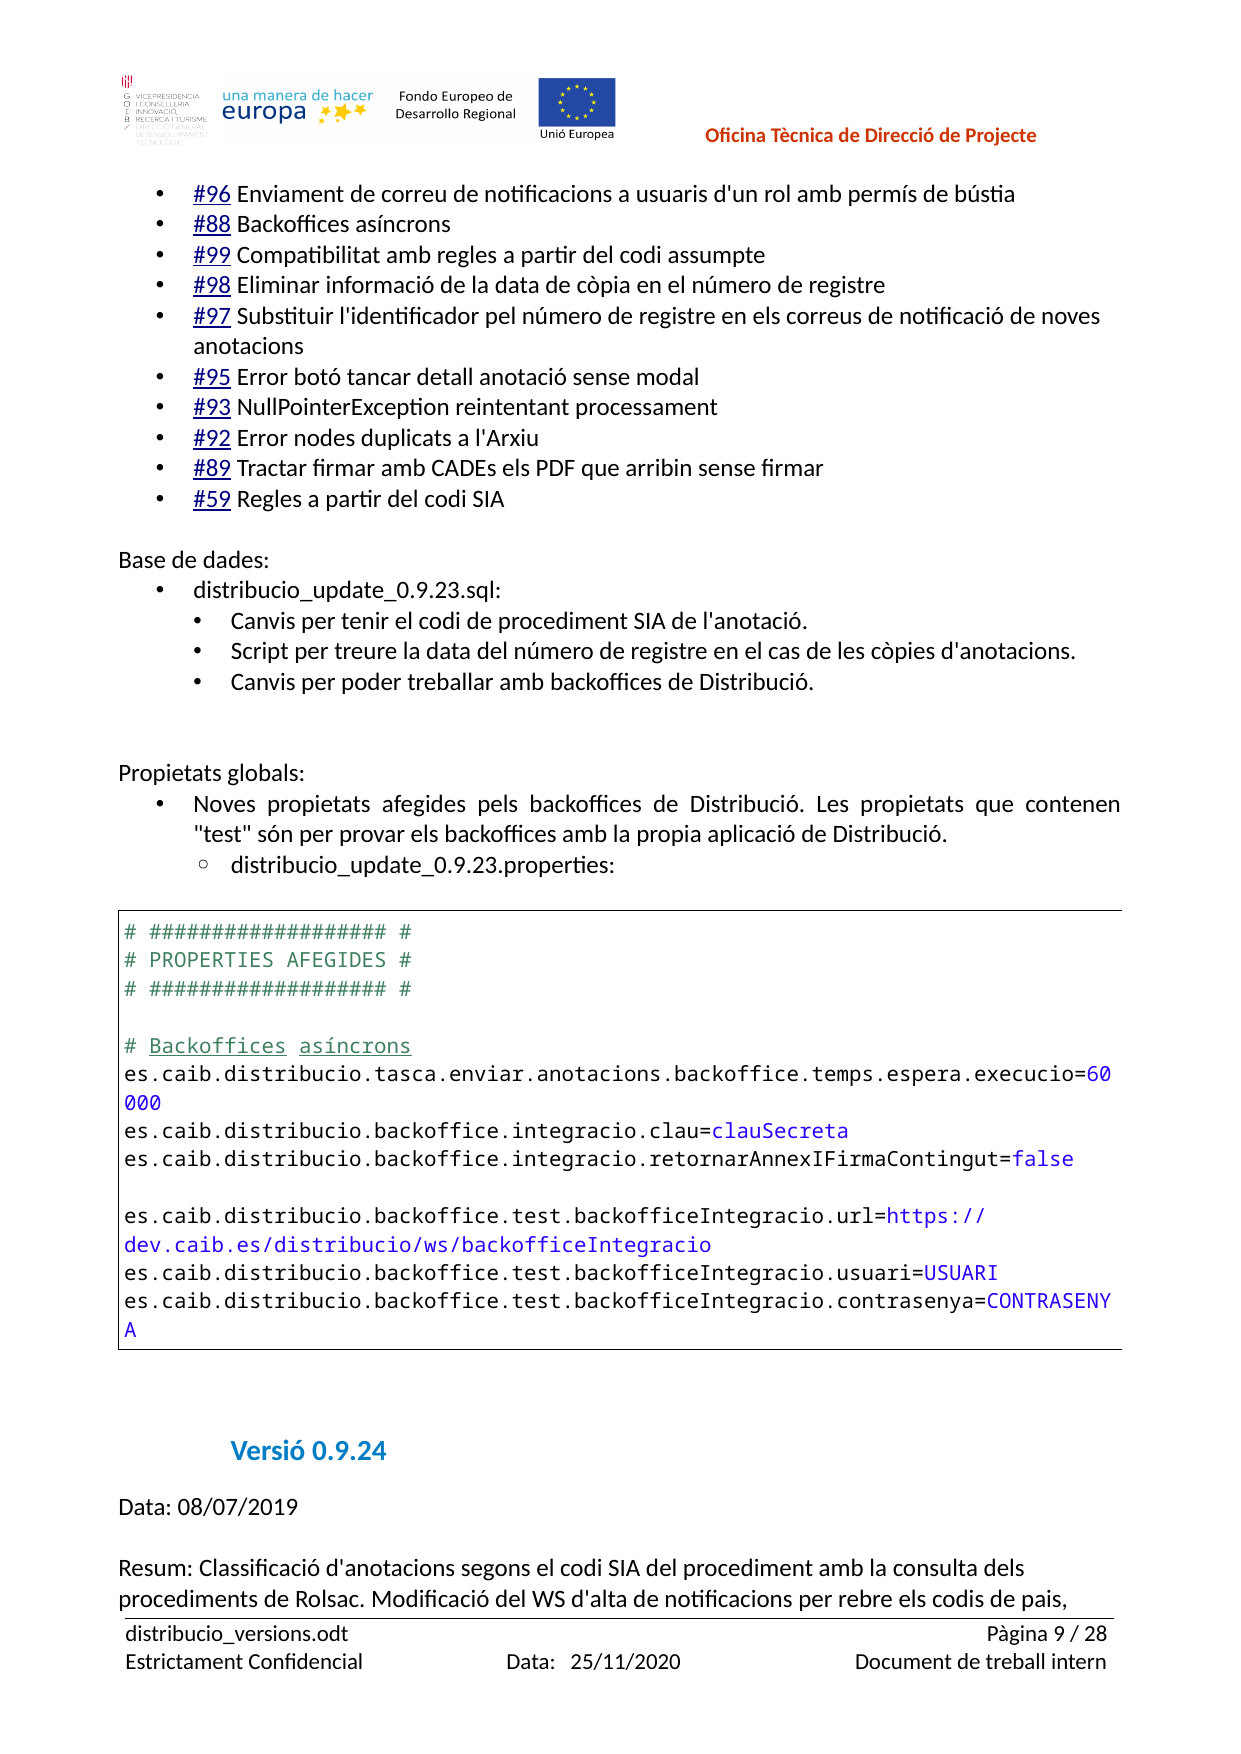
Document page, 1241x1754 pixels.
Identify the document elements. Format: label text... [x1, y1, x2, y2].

list Noves propietats afegides pels backoffices de Distribució. Les propietats que contenen "test" són per provar els backoffices amb la propia aplicació de Distribució. [156, 788, 1122, 849]
list Canvis per poder treballar amb backoffices de Distribució. [193, 666, 1122, 697]
list #93 NullPointerException reintentant processament [156, 391, 1122, 422]
list #95 Error botó tancar detall anotació sense modal [156, 361, 1122, 391]
text Resum: Classificació d'anotacions segons el codi SIA del procediment amb la consulta dels procediments de Rolsac. Modificació del WS d'alta de notificacions per rebre els codis de pais, [118, 1552, 1122, 1613]
text Data: 08/07/2019 [118, 1491, 1122, 1522]
list #89 Tractar firmar amb CADEs els PDF que arribin sense firmar [156, 452, 1122, 483]
list #59 Regles a partir del codi SIA [156, 483, 1122, 513]
list #92 Error nodes duplicats a l'Arxiu [156, 422, 1122, 452]
list distribucio_update_0.9.23.sql: [156, 574, 1122, 605]
table_header # ################### # # PROPERTIES AFEGIDES # # ################### # # Backoffices asíncrons es.caib.distribucio.tasca.enviar.anotacions.backoffice.temps.espera.execucio=60000 es.caib.distribucio.backoffice.integracio.clau=clauSecreta es.caib.distribucio.backoffice.integracio.retornarAnnexIFirmaContingut=false es.caib.distribucio.backoffice.test.backofficeIntegracio.url=https://dev.caib.es/distribucio/ws/backofficeIntegracio es.caib.distribucio.backoffice.test.backofficeIntegracio.usuari=USUARI es.caib.distribucio.backoffice.test.backofficeIntegracio.contrasenya=CONTRASENYA [119, 911, 1122, 1349]
list #97 Substituir l'identificador pel número de registre en els correus de notificació de noves anotacions [156, 300, 1122, 361]
list #98 Eliminar informació de la data de còpia en el número de registre [156, 269, 1122, 300]
list #99 Compatibilitat amb regles a partir del codi assumpte [156, 239, 1122, 269]
list Script per treure la data del número de registre en el cas de les còpies d'anotacions. [193, 636, 1122, 666]
list distribucio_update_0.9.23.properties: [193, 849, 1122, 880]
picture [118, 73, 213, 147]
list #88 Backoffices asíncrons [156, 208, 1122, 239]
picture [219, 73, 621, 147]
subtitle Versió 0.9.24 [153, 1432, 1122, 1468]
list Canvis per tenir el codi de procediment SIA de l'anotació. [193, 605, 1122, 636]
text Propietats globals: [118, 758, 1122, 788]
list #96 Enviament de correu de notificacions a usuaris d'un rol amb permís de bústia [156, 178, 1122, 208]
text Base de dades: [118, 544, 1122, 574]
